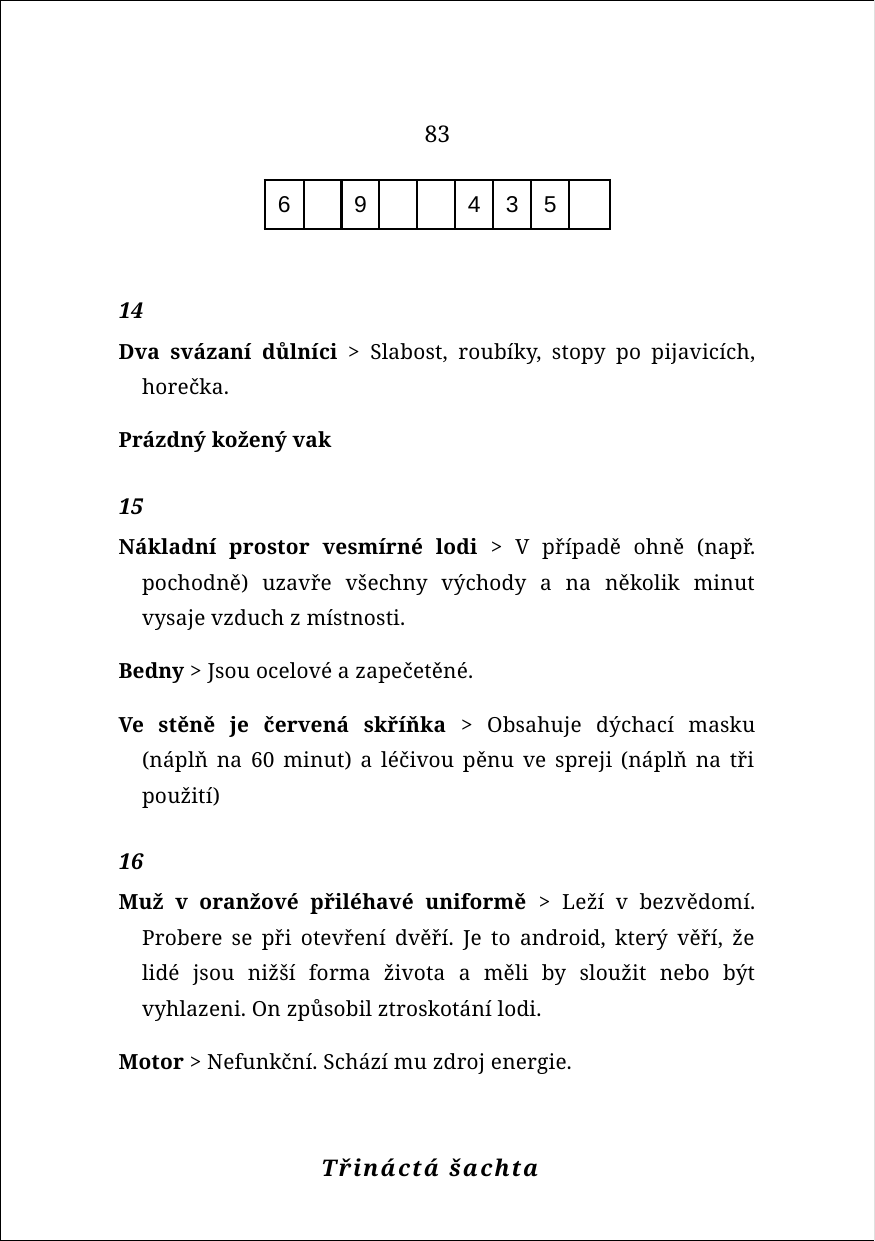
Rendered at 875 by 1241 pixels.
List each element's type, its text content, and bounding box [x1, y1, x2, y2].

text Ve stěně je červená skříňka > Obsahuje dýchací masku (náplň na 60 minut) a léčivou pěnu ve spreji (náplň na tři použití) [118, 710, 756, 809]
text Prázdný kožený vak [118, 426, 756, 454]
table_cell 9 [343, 181, 378, 228]
table_cell [380, 181, 416, 228]
table_cell 5 [532, 181, 568, 228]
text Motor > Nefunkční. Schází mu zdroj energie. [118, 1047, 756, 1076]
table_cell 6 [266, 181, 303, 228]
table_cell [418, 181, 454, 228]
text Dva svázaní důlníci > Slabost, roubíky, stopy po pijavicích, horečka. [118, 337, 756, 401]
table_cell [305, 181, 340, 228]
text Bedny > Jsou ocelové a zapečetěné. [118, 656, 756, 685]
subtitle 16 [118, 846, 756, 876]
subtitle 14 [118, 295, 756, 325]
text Muž v oranžové přiléhavé uniformě > Leží v bezvědomí. Probere se při otevření dvěří. Je to android, který věří, že lidé jsou nižší forma života a měli by sloužit nebo být vyhlazeni. On způsobil ztroskotání lodi. [118, 887, 756, 1022]
text Nákladní prostor vesmírné lodi > V případě ohně (např. pochodně) uzavře všechny východy a na několik minut vysaje vzduch z místnosti. [118, 532, 756, 632]
table_cell 4 [456, 181, 492, 228]
subtitle 15 [118, 491, 756, 520]
table_cell [570, 181, 609, 228]
table_cell 3 [494, 181, 530, 228]
